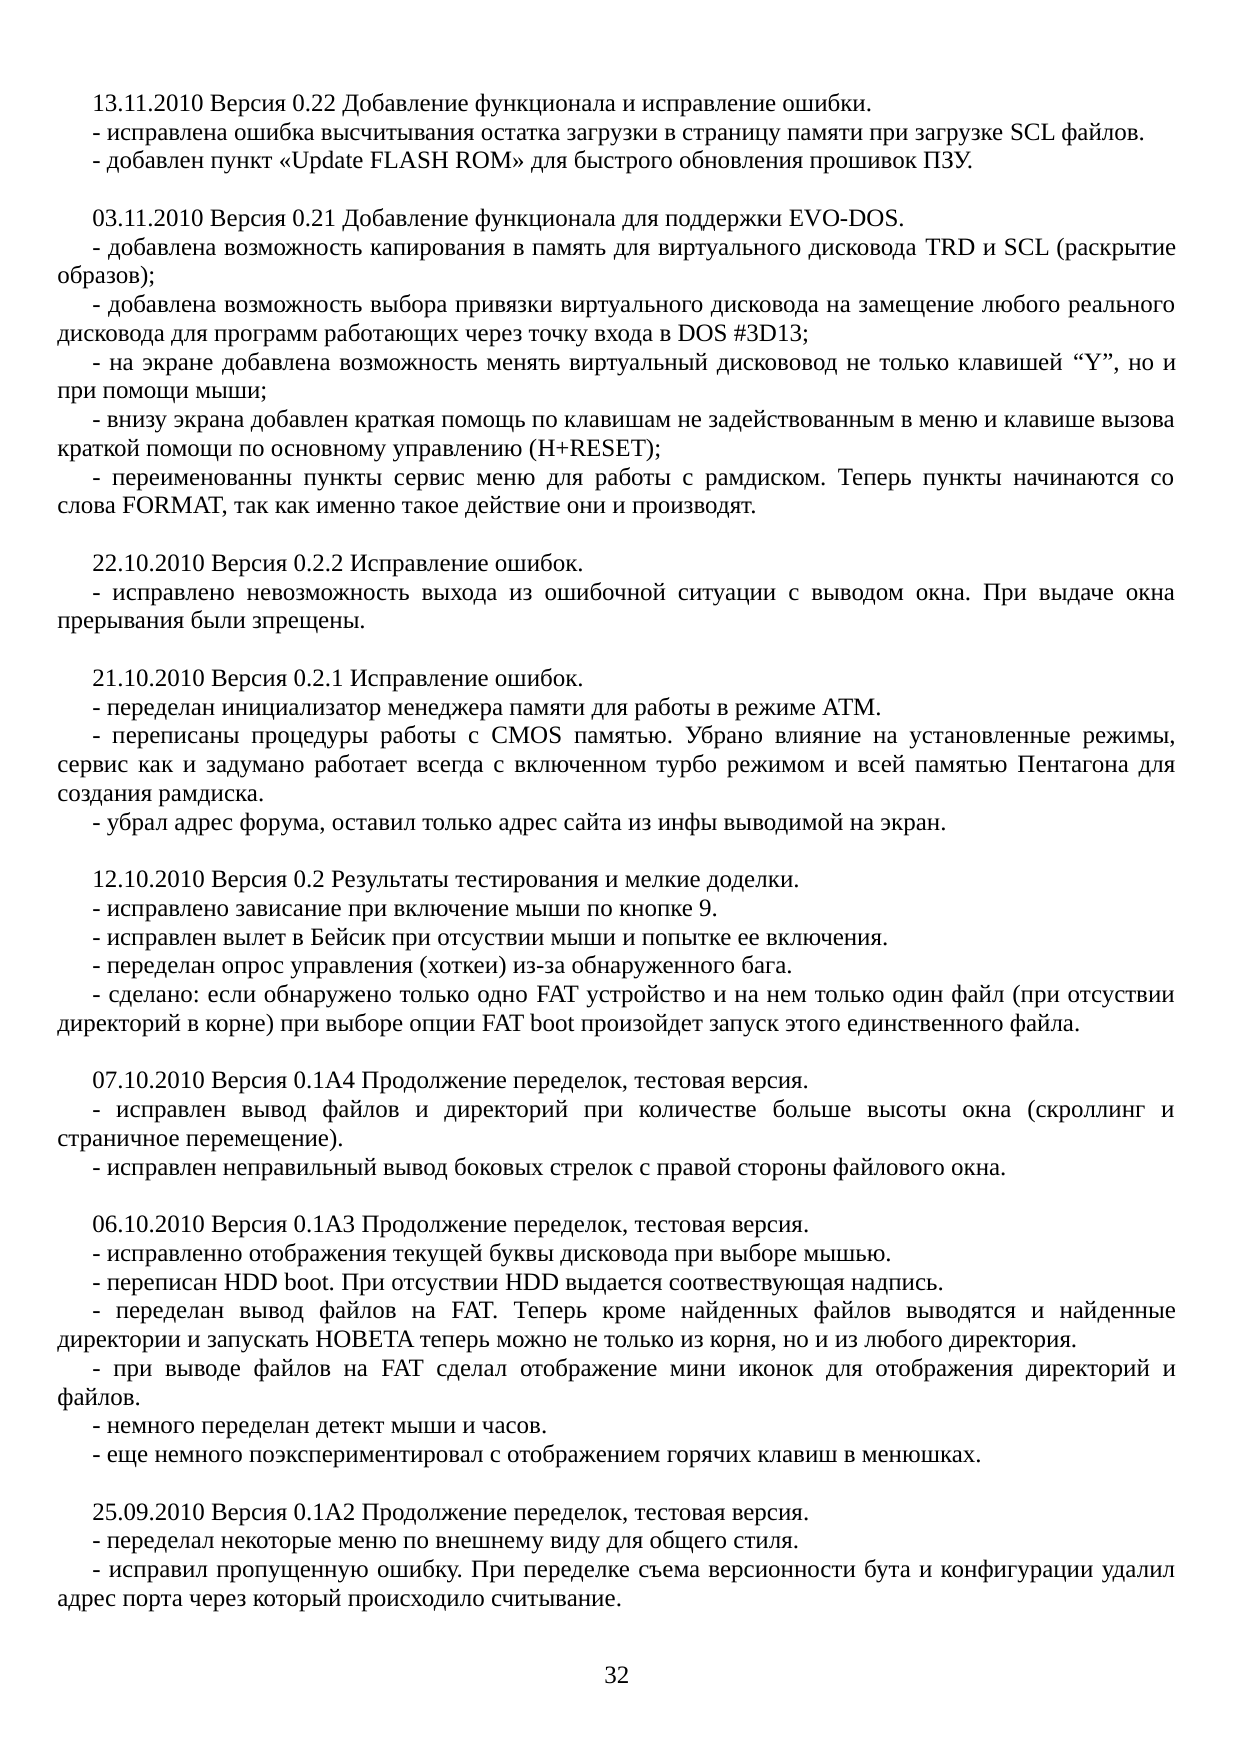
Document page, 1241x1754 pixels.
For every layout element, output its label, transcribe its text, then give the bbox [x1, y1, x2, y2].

text - переделал некоторые меню по внешнему виду для общего стиля. [57, 1526, 1176, 1554]
text - еще немного поэкспериментировал с отображением горячих клавиш в менюшках. [57, 1439, 1176, 1468]
text - переименованны пункты сервис меню для работы с рамдиском. Теперь пункты начинаются со слова FORMAT, так как именно такое действие они и производят. [57, 462, 1176, 519]
text 12.10.2010 Версия 0.2 Результаты тестирования и мелкие доделки. [57, 864, 1176, 893]
text - исправлена ошибка высчитывания остатка загрузки в страницу памяти при загрузке SCL файлов. [57, 117, 1176, 146]
text - исправил пропущенную ошибку. При переделке съема версионности бута и конфигурации удалил адрес порта через который происходило считывание. [57, 1554, 1176, 1612]
text 03.11.2010 Версия 0.21 Добавление функционала для поддержки EVO-DOS. [57, 203, 1176, 232]
text 25.09.2010 Версия 0.1A2 Продолжение переделок, тестовая версия. [57, 1497, 1176, 1526]
text - исправлено невозможность выхода из ошибочной ситуации с выводом окна. При выдаче окна прерывания были зпрещены. [57, 577, 1176, 634]
text - переделан вывод файлов на FAT. Теперь кроме найденных файлов выводятся и найденные директории и запускать HOBETA теперь можно не только из корня, но и из любого директория. [57, 1296, 1176, 1353]
text - исправлен вывод файлов и директорий при количестве больше высоты окна (скроллинг и страничное перемещение). [57, 1094, 1176, 1152]
text 13.11.2010 Версия 0.22 Добавление функционала и исправление ошибки. [57, 88, 1176, 117]
text - переделан инициализатор менеджера памяти для работы в режиме АТМ. [57, 692, 1176, 721]
text - добавлен пункт «Update FLASH ROM» для быстрого обновления прошивок ПЗУ. [57, 146, 1176, 174]
text - исправлен вылет в Бейсик при отсуствии мыши и попытке ее включения. [57, 922, 1176, 951]
text - переписаны процедуры работы с CMOS памятью. Убрано влияние на установленные режимы, сервис как и задумано работает всегда с включенном турбо режимом и всей памятью Пентагона для создания рамдиска. [57, 721, 1176, 807]
text - сделано: если обнаружено только одно FAT устройство и на нем только один файл (при отсуствии директорий в корне) при выборе опции FAT boot произойдет запуск этого единственного файла. [57, 979, 1176, 1037]
text - на экране добавлена возможность менять виртуальный дискововод не только клавишей “Y”, но и при помощи мыши; [57, 347, 1176, 404]
text - внизу экрана добавлен краткая помощь по клавишам не задействованным в меню и клавише вызова краткой помощи по основному управлению (H+RESET); [57, 404, 1176, 462]
text - исправлено зависание при включение мыши по кнопке 9. [57, 893, 1176, 922]
text - переделан опрос управления (хоткеи) из-за обнаруженного бага. [57, 951, 1176, 979]
text 06.10.2010 Версия 0.1A3 Продолжение переделок, тестовая версия. [57, 1209, 1176, 1238]
text 07.10.2010 Версия 0.1A4 Продолжение переделок, тестовая версия. [57, 1066, 1176, 1094]
text - добавлена возможность капирования в память для виртуального дисковода TRD и SCL (раскрытие образов); [57, 232, 1176, 289]
text 21.10.2010 Версия 0.2.1 Исправление ошибок. [57, 663, 1176, 692]
text - добавлена возможность выбора привязки виртуального дисковода на замещение любого реального дисковода для программ работающих через точку входа в DOS #3D13; [57, 289, 1176, 347]
text - при выводе файлов на FAT сделал отображение мини иконок для отображения директорий и файлов. [57, 1353, 1176, 1411]
text - переписан HDD boot. При отсуствии HDD выдается соотвествующая надпись. [57, 1267, 1176, 1296]
text - немного переделан детект мыши и часов. [57, 1411, 1176, 1439]
text 22.10.2010 Версия 0.2.2 Исправление ошибок. [57, 548, 1176, 577]
text - исправленно отображения текущей буквы дисковода при выборе мышью. [57, 1238, 1176, 1267]
text - убрал адрес форума, оставил только адрес сайта из инфы выводимой на экран. [57, 807, 1176, 836]
text - исправлен неправильный вывод боковых стрелок с правой стороны файлового окна. [57, 1152, 1176, 1181]
